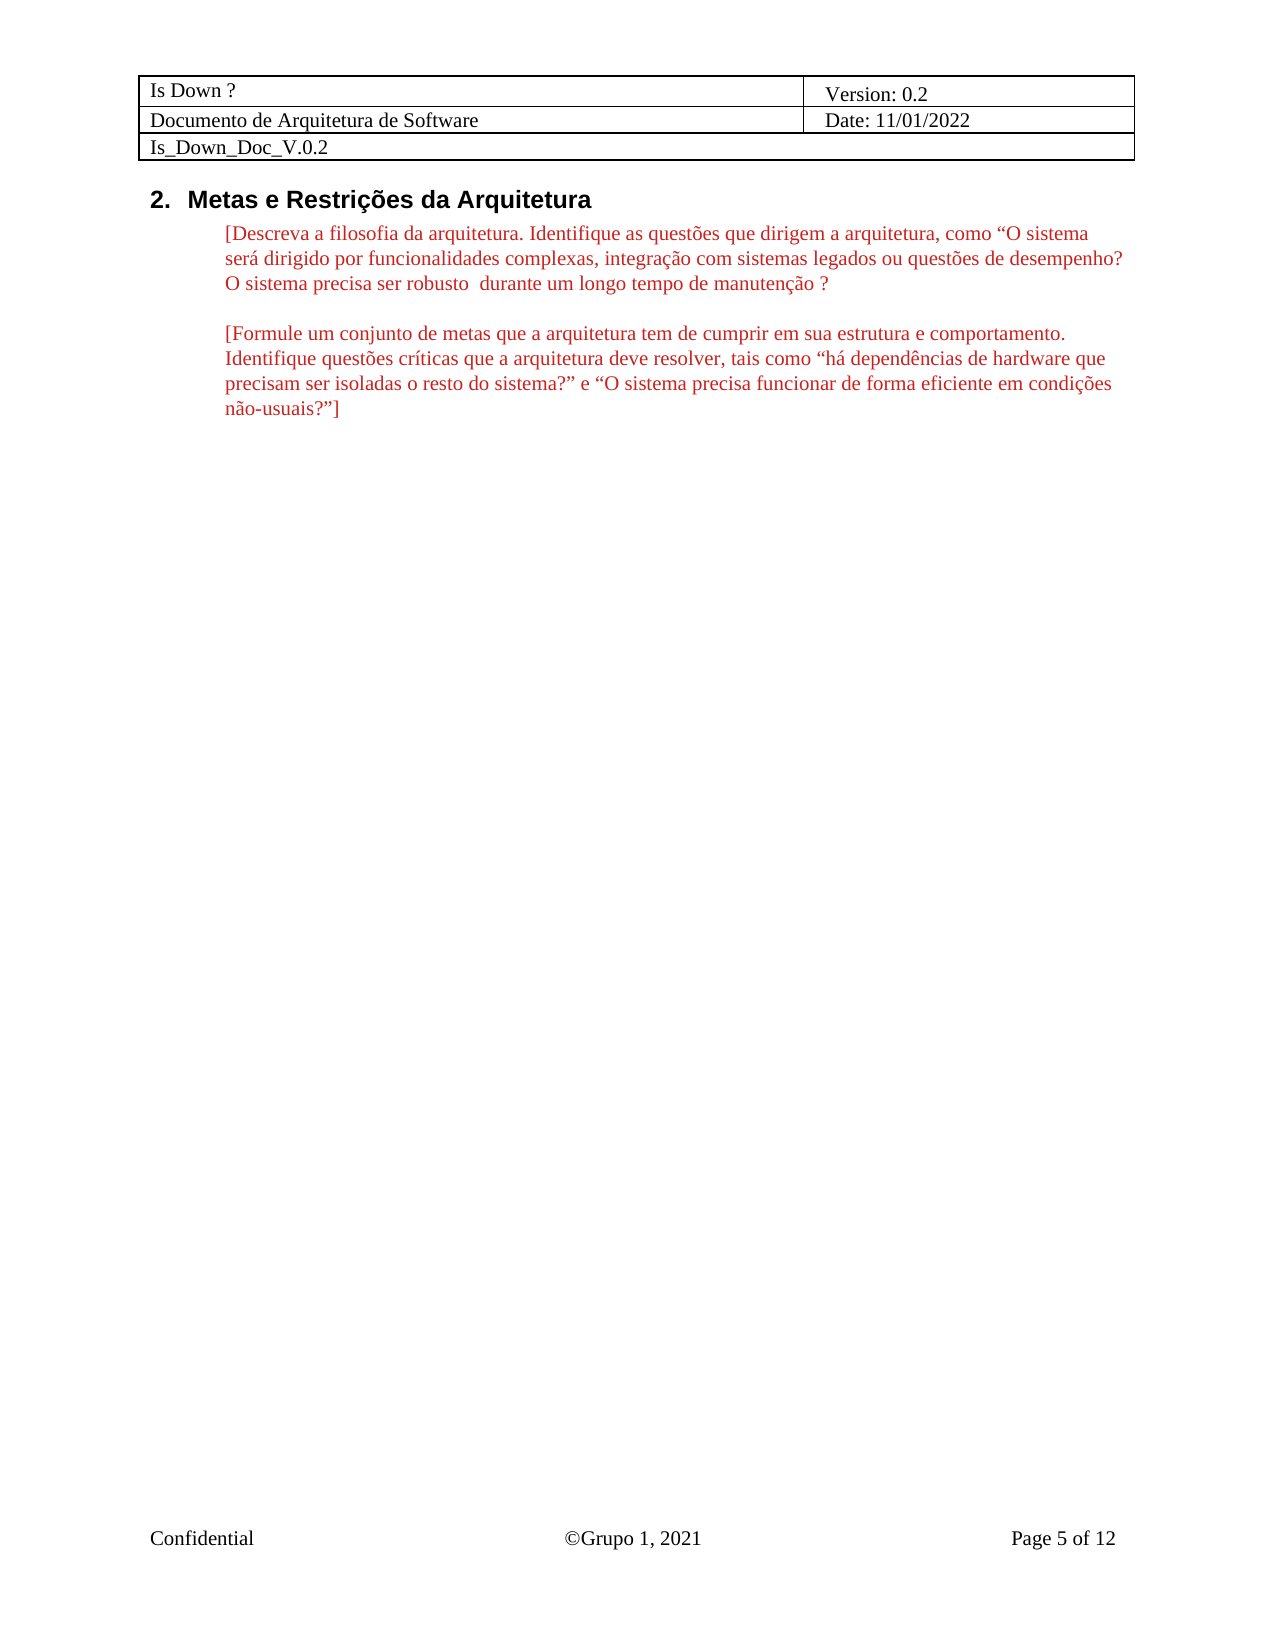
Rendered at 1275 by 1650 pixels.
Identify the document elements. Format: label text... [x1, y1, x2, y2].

subtitle Metas e Restrições da Arquitetura [150, 185, 1125, 214]
text [Descreva a filosofia da arquitetura. Identifique as questões que dirigem a arquitetura, como “O sistema será dirigido por funcionalidades complexas, integração com sistemas legados ou questões de desempenho? O sistema precisa ser robusto durante um longo tempo de manutenção ? [187, 220, 1125, 295]
text [Formule um conjunto de metas que a arquitetura tem de cumprir em sua estrutura e comportamento. Identifique questões críticas que a arquitetura deve resolver, tais como “há dependências de hardware que precisam ser isoladas o resto do sistema?” e “O sistema precisa funcionar de forma eficiente em condições não-usuais?”] [187, 319, 1125, 419]
